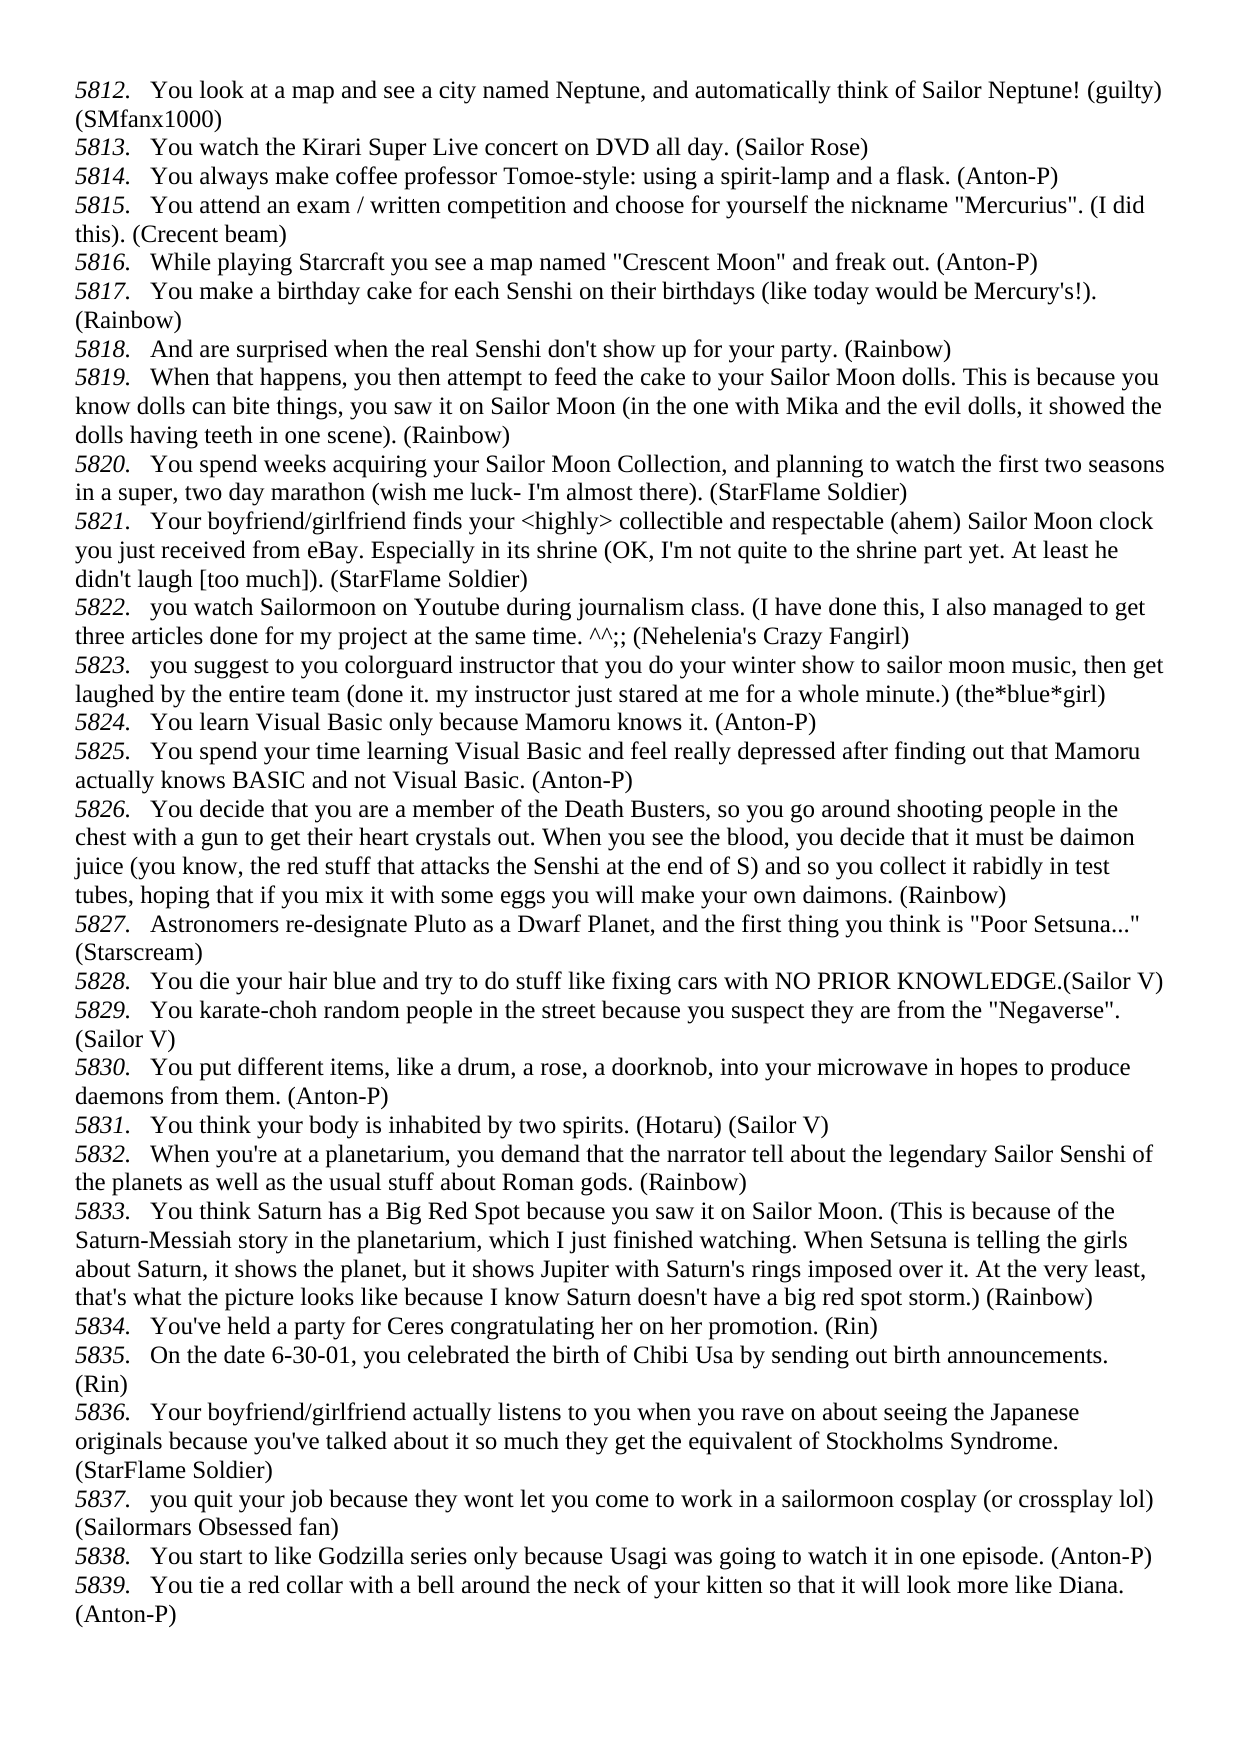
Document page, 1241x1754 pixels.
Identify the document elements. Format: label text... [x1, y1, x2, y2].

list You attend an exam / written competition and choose for yourself the nickname "Mercurius". (I did this). (Crecent beam) [75, 190, 1165, 247]
list When that happens, you then attempt to feed the cake to your Sailor Moon dolls. This is because you know dolls can bite things, you saw it on Sailor Moon (in the one with Mika and the evil dolls, it showed the dolls having teeth in one scene). (Rainbow) [75, 362, 1165, 449]
list While playing Starcraft you see a map named "Crescent Moon" and freak out. (Anton-P) [75, 247, 1165, 276]
list When you're at a planetarium, you demand that the narrator tell about the legendary Sailor Senshi of the planets as well as the usual stuff about Roman gods. (Rainbow) [75, 1139, 1165, 1196]
list You always make coffee professor Tomoe-style: using a spirit-lamp and a flask. (Anton-P) [75, 161, 1165, 190]
list You've held a party for Ceres congratulating her on her promotion. (Rin) [75, 1311, 1165, 1340]
list You look at a map and see a city named Neptune, and automatically think of Sailor Neptune! (guilty) (SMfanx1000) [75, 75, 1165, 132]
list Astronomers re-designate Pluto as a Dwarf Planet, and the first thing you think is "Poor Setsuna..." (Starscream) [75, 909, 1165, 966]
list On the date 6-30-01, you celebrated the birth of Chibi Usa by sending out birth announcements. (Rin) [75, 1340, 1165, 1397]
list You die your hair blue and try to do stuff like fixing cars with NO PRIOR KNOWLEDGE.(Sailor V) [75, 966, 1165, 995]
list You learn Visual Basic only because Mamoru knows it. (Anton-P) [75, 707, 1165, 736]
list You think your body is inhabited by two spirits. (Hotaru) (Sailor V) [75, 1110, 1165, 1139]
list You spend your time learning Visual Basic and feel really depressed after finding out that Mamoru actually knows BASIC and not Visual Basic. (Anton-P) [75, 736, 1165, 794]
list Your boyfriend/girlfriend finds your <highly> collectible and respectable (ahem) Sailor Moon clock you just received from eBay. Especially in its shrine (OK, I'm not quite to the shrine part yet. At least he didn't laugh [too much]). (StarFlame Soldier) [75, 506, 1165, 592]
list You spend weeks acquiring your Sailor Moon Collection, and planning to watch the first two seasons in a super, two day marathon (wish me luck- I'm almost there). (StarFlame Soldier) [75, 449, 1165, 506]
list You make a birthday cake for each Senshi on their birthdays (like today would be Mercury's!). (Rainbow) [75, 276, 1165, 334]
list You put different items, like a drum, a rose, a doorknob, into your microwave in hopes to produce daemons from them. (Anton-P) [75, 1052, 1165, 1110]
list You tie a red collar with a bell around the neck of your kitten so that it will look more like Diana. (Anton-P) [75, 1570, 1165, 1627]
list Your boyfriend/girlfriend actually listens to you when you rave on about seeing the Japanese originals because you've talked about it so much they get the equivalent of Stockholms Syndrome. (StarFlame Soldier) [75, 1397, 1165, 1484]
list you quit your job because they wont let you come to work in a sailormoon cosplay (or crossplay lol) (Sailormars Obsessed fan) [75, 1484, 1165, 1541]
list You watch the Kirari Super Live concert on DVD all day. (Sailor Rose) [75, 132, 1165, 161]
list you suggest to you colorguard instructor that you do your winter show to sailor moon music, then get laughed by the entire team (done it. my instructor just stared at me for a whole minute.) (the*blue*girl) [75, 650, 1165, 707]
list You decide that you are a member of the Death Busters, so you go around shooting people in the chest with a gun to get their heart crystals out. When you see the blood, you decide that it must be daimon juice (you know, the red stuff that attacks the Senshi at the end of S) and so you collect it rabidly in test tubes, hoping that if you mix it with some eggs you will make your own daimons. (Rainbow) [75, 794, 1165, 909]
list You think Saturn has a Big Red Spot because you saw it on Sailor Moon. (This is because of the Saturn-Messiah story in the planetarium, which I just finished watching. When Setsuna is telling the girls about Saturn, it shows the planet, but it shows Jupiter with Saturn's rings imposed over it. At the very least, that's what the picture looks like because I know Saturn doesn't have a big red spot storm.) (Rainbow) [75, 1196, 1165, 1311]
list you watch Sailormoon on Youtube during journalism class. (I have done this, I also managed to get three articles done for my project at the same time. ^^;; (Nehelenia's Crazy Fangirl) [75, 592, 1165, 650]
list You karate-choh random people in the street because you suspect they are from the "Negaverse". (Sailor V) [75, 995, 1165, 1052]
list And are surprised when the real Senshi don't show up for your party. (Rainbow) [75, 334, 1165, 362]
list You start to like Godzilla series only because Usagi was going to watch it in one episode. (Anton-P) [75, 1541, 1165, 1570]
